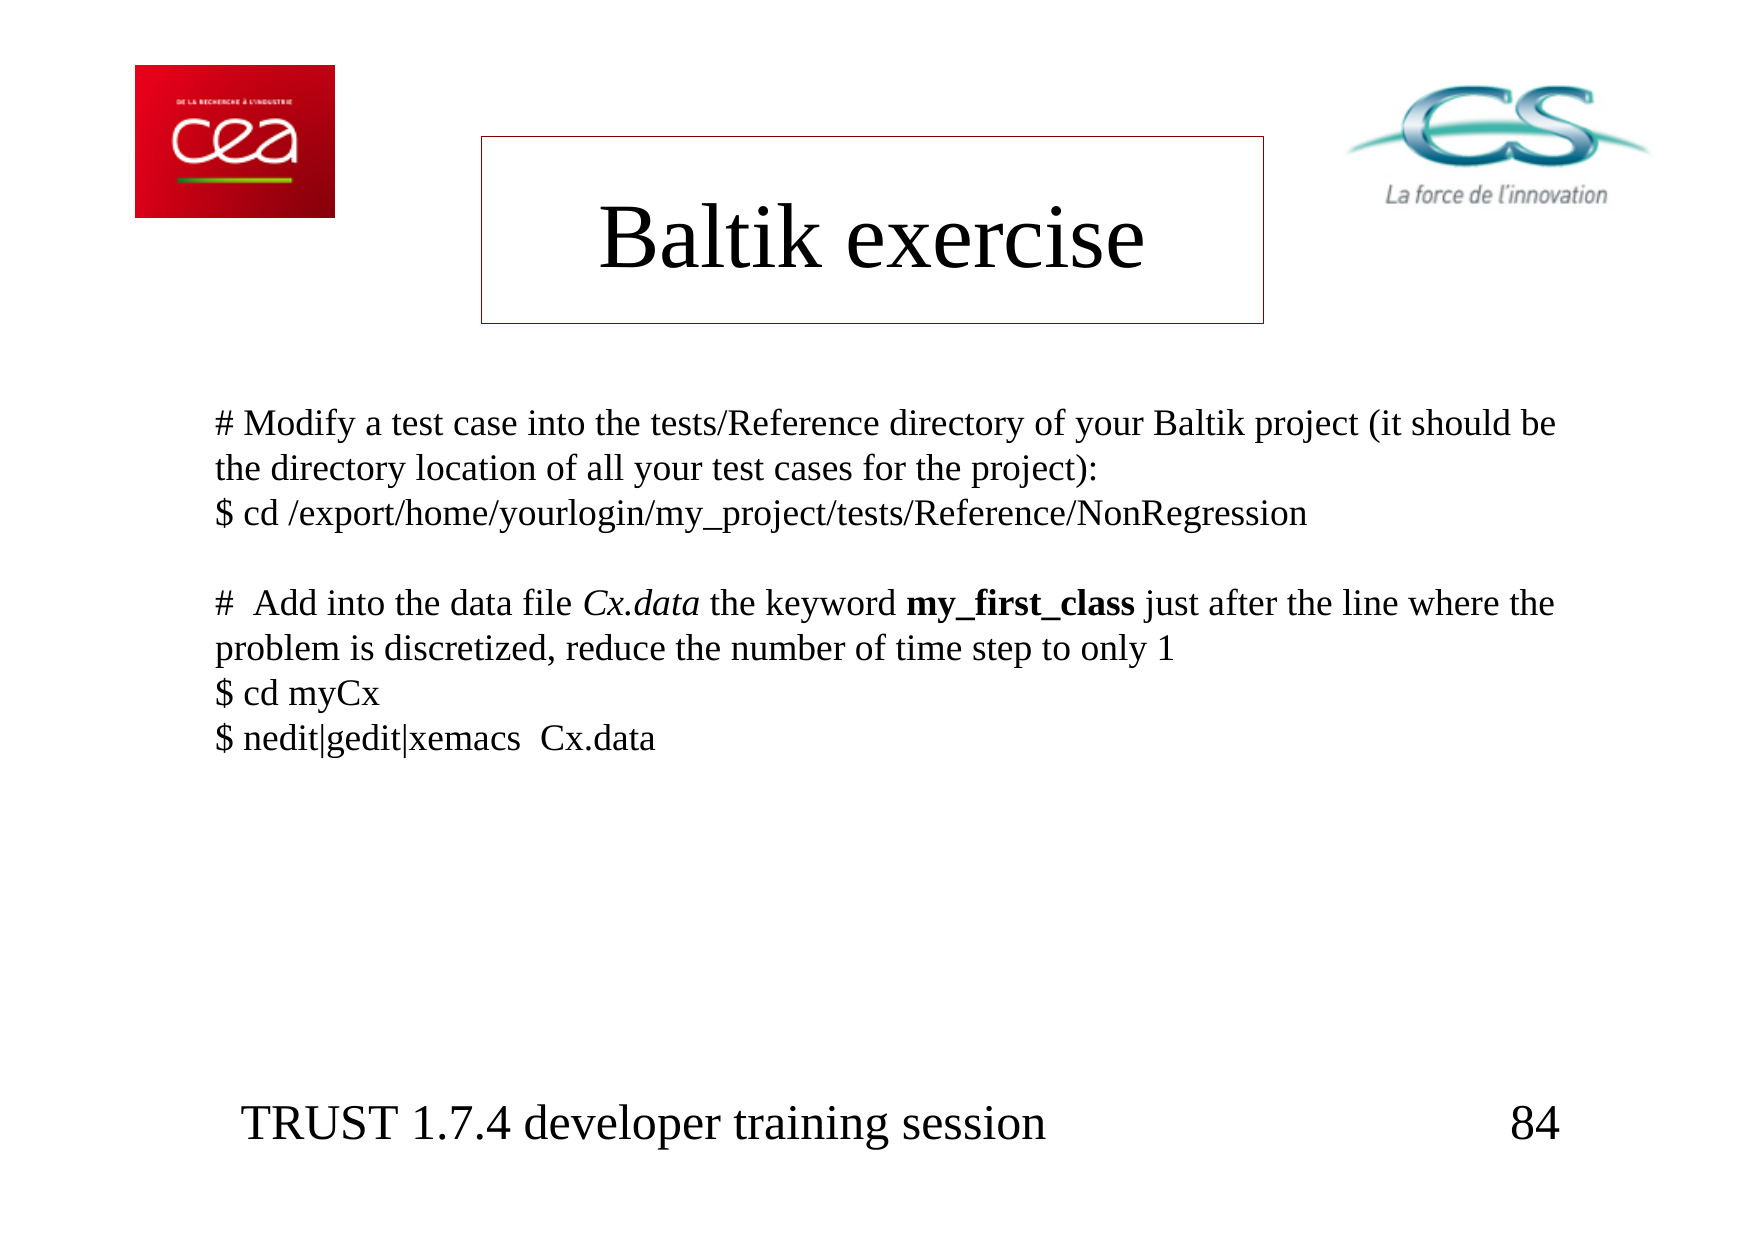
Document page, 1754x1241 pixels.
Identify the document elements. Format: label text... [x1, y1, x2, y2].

text_box # Modify a test case into the tests/Reference directory of your Baltik project (it should be the directory location of all your test cases for the project): $ cd /export/home/yourlogin/my_project/tests/Reference/NonRegression # Add into the data file Cx.data the keyword my_first_class just after the line where the problem is discretized, reduce the number of time step to only 1 $ cd myCx $ nedit|gedit|xemacs Cx.data [200, 345, 1593, 856]
title Baltik exercise [481, 136, 1264, 324]
picture [135, 65, 335, 218]
picture [1340, 73, 1662, 218]
